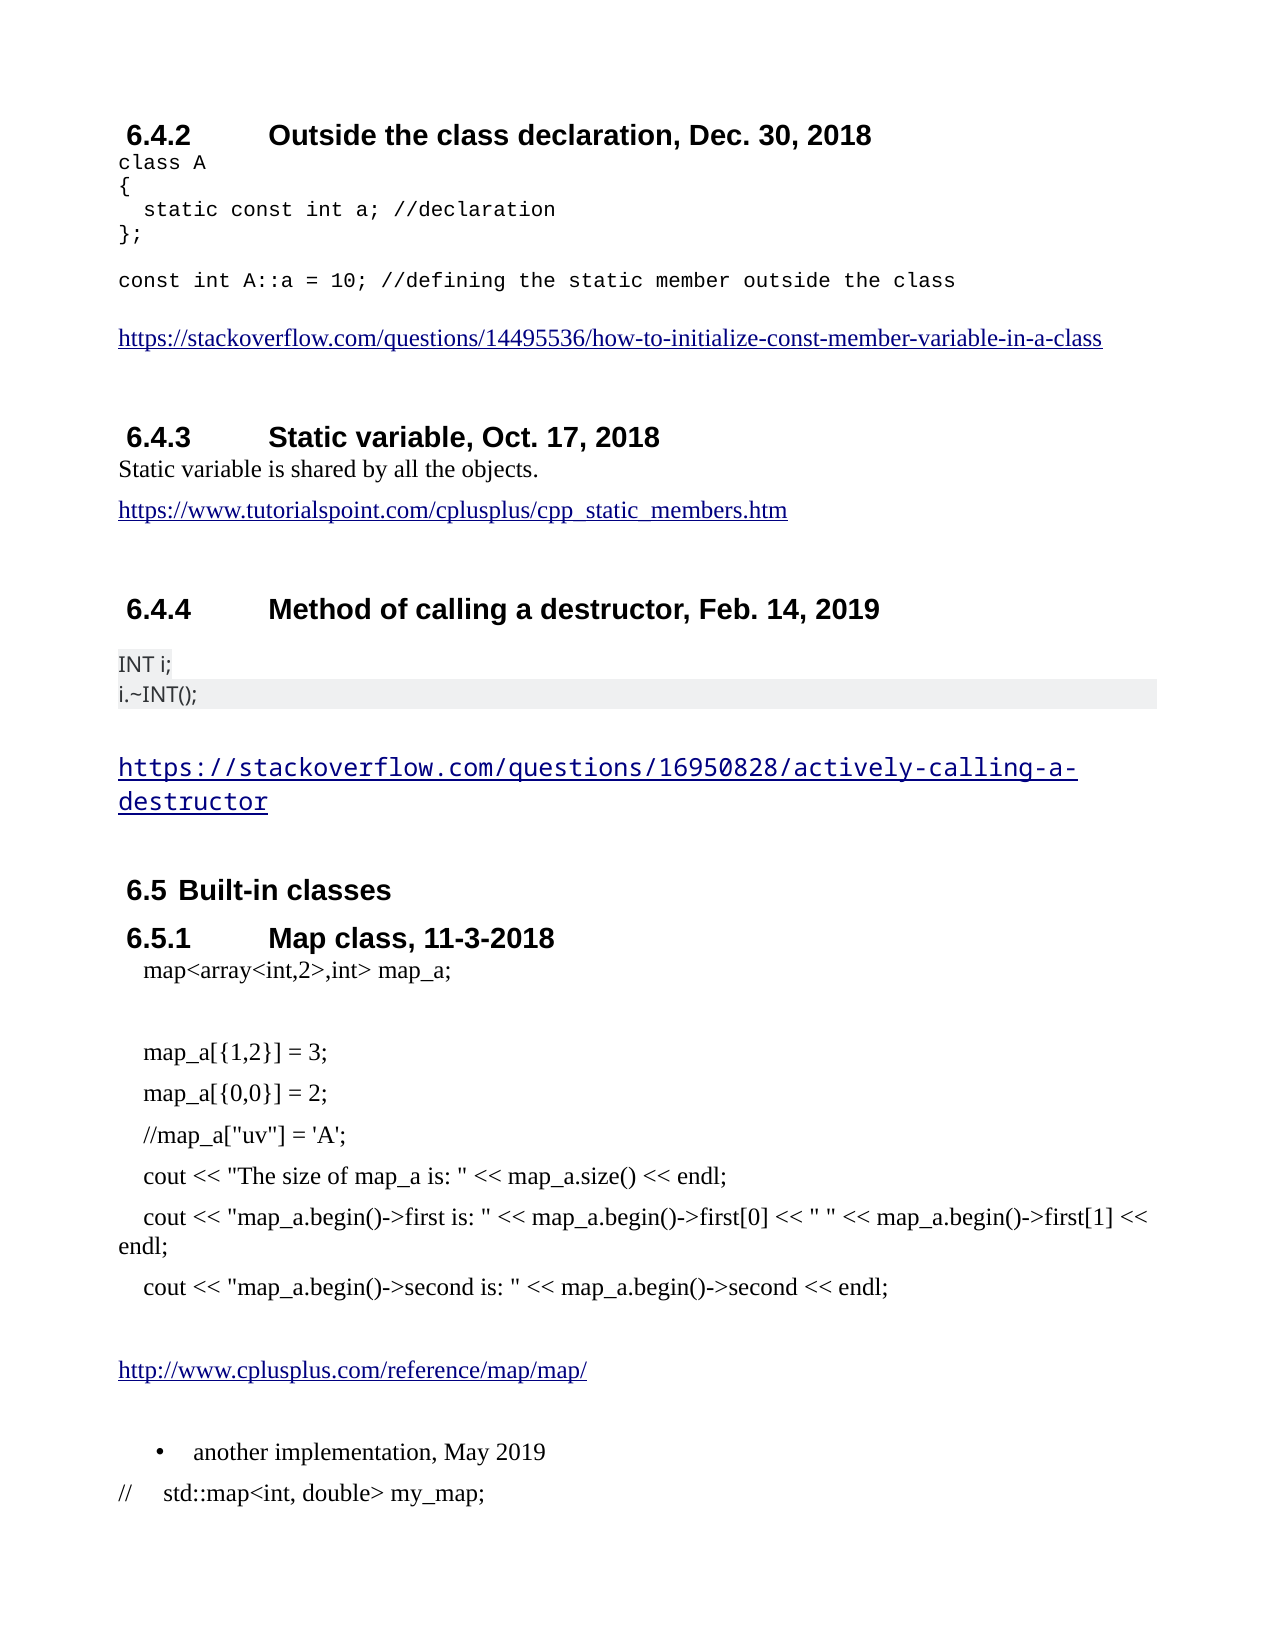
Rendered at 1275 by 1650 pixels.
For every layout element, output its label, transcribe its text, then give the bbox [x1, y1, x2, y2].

text map<array<int,2>,int> map_a; [118, 955, 1157, 983]
text static const int a; //declaration [118, 199, 1157, 223]
text https://stackoverflow.com/questions/16950828/actively-calling-a-destructor [118, 750, 1157, 818]
text https://www.tutorialspoint.com/cplusplus/cpp_static_members.htm [118, 495, 1157, 524]
subtitle Method of calling a destructor, Feb. 14, 2019 [118, 592, 1157, 626]
text //map_a["uv"] = 'A'; [118, 1120, 1157, 1148]
text https://stackoverflow.com/questions/14495536/how-to-initialize-const-member-variable-in-a-class [118, 323, 1157, 352]
text // std::map<int, double> my_map; [118, 1478, 1157, 1507]
subtitle Static variable, Oct. 17, 2018 [118, 420, 1157, 454]
text { [118, 175, 1157, 199]
text }; [118, 223, 1157, 246]
text map_a[{0,0}] = 2; [118, 1078, 1157, 1107]
text const int A::a = 10; //defining the static member outside the class [118, 270, 1157, 293]
subtitle Built-in classes [118, 873, 1157, 907]
text INT i; [118, 649, 1157, 679]
text Static variable is shared by all the objects. [118, 454, 1157, 482]
text cout << "The size of map_a is: " << map_a.size() << endl; [118, 1161, 1157, 1190]
subtitle Map class, 11-3-2018 [118, 921, 1157, 955]
text class A [118, 152, 1157, 175]
subtitle Outside the class declaration, Dec. 30, 2018 [118, 118, 1157, 152]
list another implementation, May 2019 [156, 1437, 1157, 1466]
text http://www.cplusplus.com/reference/map/map/ [118, 1355, 1157, 1383]
text map_a[{1,2}] = 3; [118, 1037, 1157, 1066]
text cout << "map_a.begin()->second is: " << map_a.begin()->second << endl; [118, 1272, 1157, 1301]
text cout << "map_a.begin()->first is: " << map_a.begin()->first[0] << " " << map_a.begin()->first[1] << endl; [118, 1202, 1157, 1260]
text i.~INT(); [118, 679, 1157, 709]
